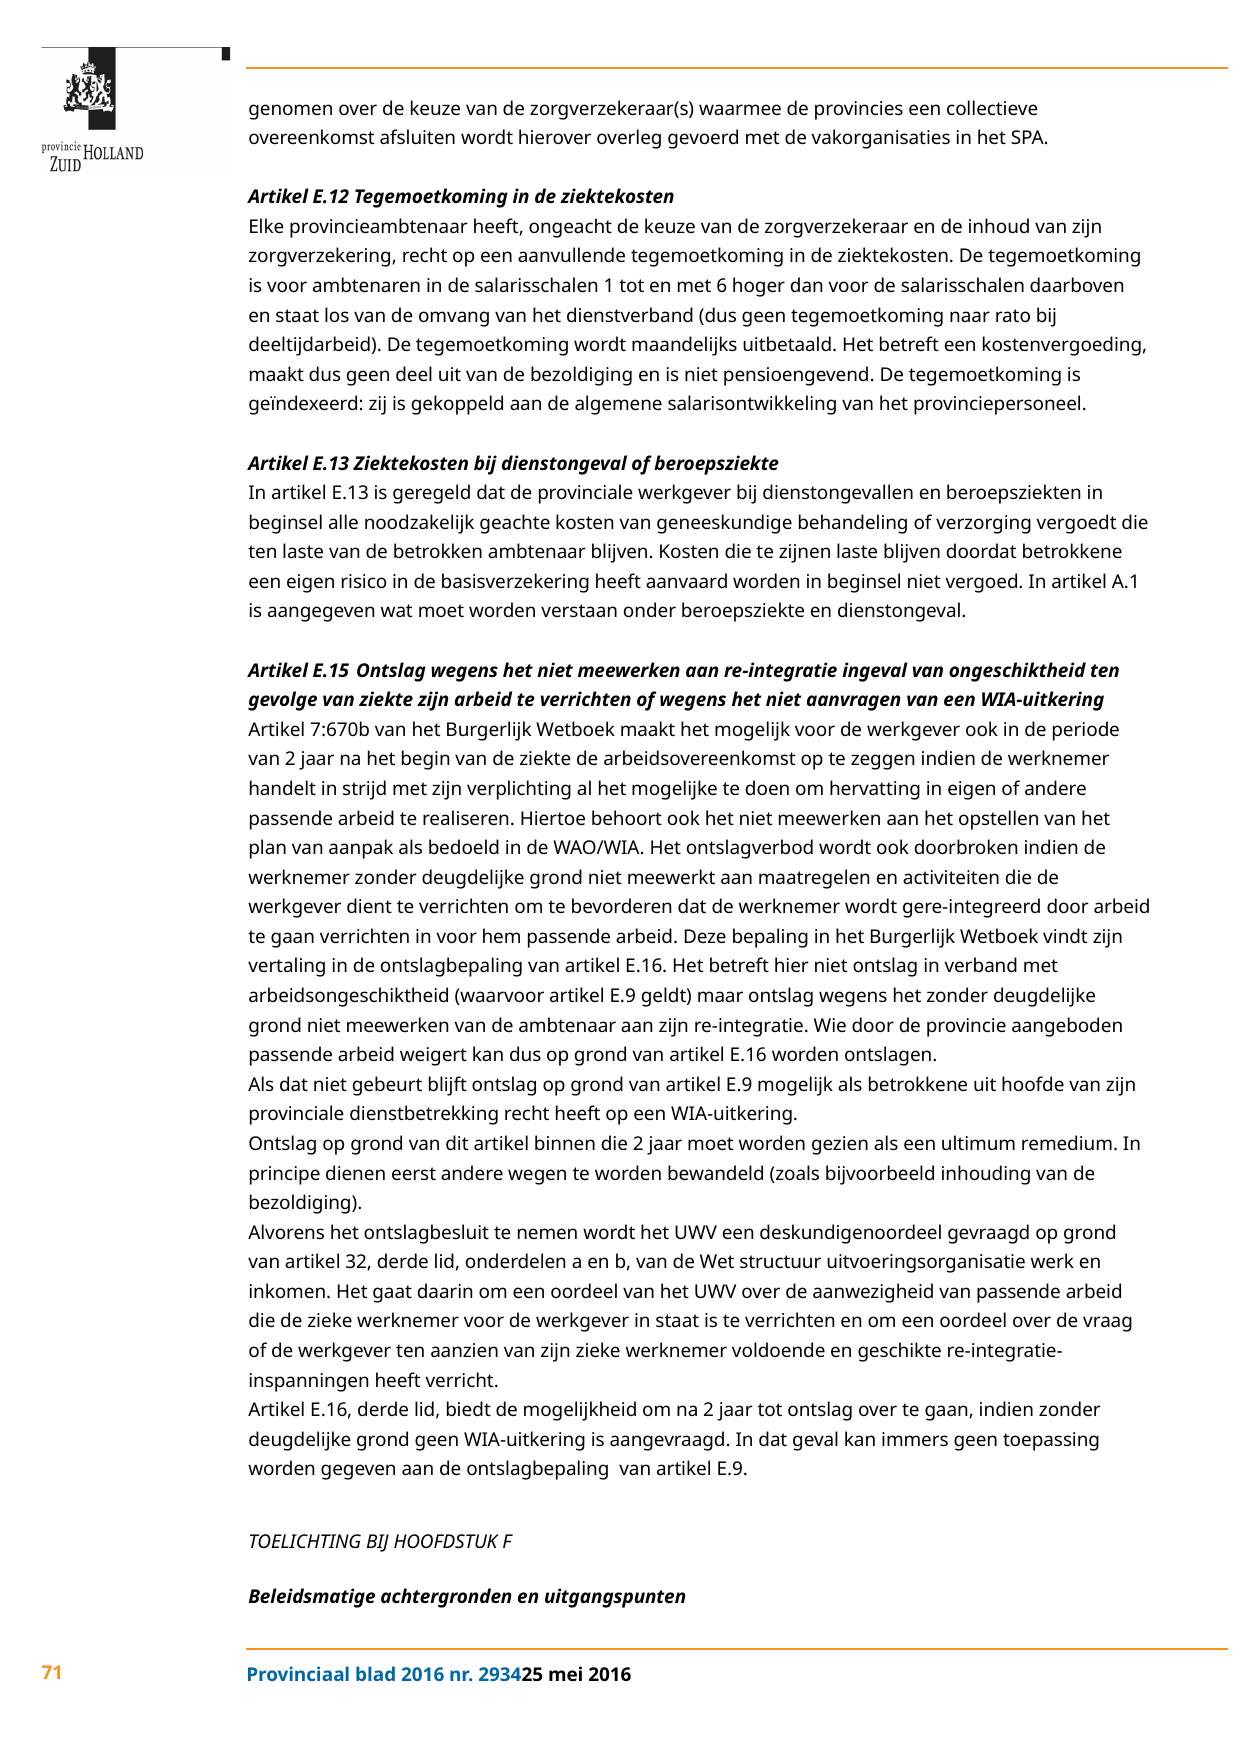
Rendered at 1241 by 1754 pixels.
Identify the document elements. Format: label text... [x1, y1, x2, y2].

text Artikel 7:670b van het Burgerlijk Wetboek maakt het mogelijk voor de werkgever ook in de periode van 2 jaar na het begin van de ziekte de arbeidsovereenkomst op te zeggen indien de werknemer handelt in strijd met zijn verplichting al het mogelijke te doen om hervatting in eigen of andere passende arbeid te realiseren. Hiertoe behoort ook het niet meewerken aan het opstellen van het plan van aanpak als bedoeld in de WAO/WIA. Het ontslagverbod wordt ook doorbroken indien de werknemer zonder deugdelijke grond niet meewerkt aan maatregelen en activiteiten die de werkgever dient te verrichten om te bevorderen dat de werknemer wordt gere-integreerd door arbeid te gaan verrichten in voor hem passende arbeid. Deze bepaling in het Burgerlijk Wetboek vindt zijn vertaling in de ontslagbepaling van artikel E.16. Het betreft hier niet ontslag in verband met arbeidsongeschiktheid (waarvoor artikel E.9 geldt) maar ontslag wegens het zonder deugdelijke grond niet meewerken van de ambtenaar aan zijn re-integratie. Wie door de provincie aangeboden passende arbeid weigert kan dus op grond van artikel E.16 worden ontslagen. [248, 716, 1152, 1067]
text Alvorens het ontslagbesluit te nemen wordt het UWV een deskundigenoordeel gevraagd op grond van artikel 32, derde lid, onderdelen a en b, van de Wet structuur uitvoeringsorganisatie werk en inkomen. Het gaat daarin om een oordeel van het UWV over de aanwezigheid van passende arbeid die de zieke werknemer voor de werkgever in staat is te verrichten en om een oordeel over de vraag of de werkgever ten aanzien van zijn zieke werknemer voldoende en geschikte re-integratie-inspanningen heeft verricht. [248, 1219, 1152, 1393]
text Artikel E.15 Ontslag wegens het niet meewerken aan re-integratie ingeval van ongeschiktheid ten gevolge van ziekte zijn arbeid te verrichten of wegens het niet aanvragen van een WIA-uitkering [248, 657, 1152, 712]
text Artikel E.13 Ziektekosten bij dienstongeval of beroepsziekte [248, 450, 1152, 476]
text In artikel E.13 is geregeld dat de provinciale werkgever bij dienstongevallen en beroepsziekten in beginsel alle noodzakelijk geachte kosten van geneeskundige behandeling of verzorging vergoedt die ten laste van de betrokken ambtenaar blijven. Kosten die te zijnen laste blijven doordat betrokkene een eigen risico in de basisverzekering heeft aanvaard worden in beginsel niet vergoed. In artikel A.1 is aangegeven wat moet worden verstaan onder beroepsziekte en dienstongeval. [248, 479, 1152, 623]
text Ontslag op grond van dit artikel binnen die 2 jaar moet worden gezien als een ultimum remedium. In principe dienen eerst andere wegen te worden bewandeld (zoals bijvoorbeeld inhouding van de bezoldiging). [248, 1130, 1152, 1215]
text Elke provincieambtenaar heeft, ongeacht de keuze van de zorgverzekeraar en de inhoud van zijn zorgverzekering, recht op een aanvullende tegemoetkoming in de ziektekosten. De tegemoetkoming is voor ambtenaren in de salarisschalen 1 tot en met 6 hoger dan voor de salarisschalen daarboven en staat los van de omvang van het dienstverband (dus geen tegemoetkoming naar rato bij deeltijdarbeid). De tegemoetkoming wordt maandelijks uitbetaald. Het betreft een kostenvergoeding, maakt dus geen deel uit van de bezoldiging en is niet pensioengevend. De tegemoetkoming is geïndexeerd: zij is gekoppeld aan de algemene salarisontwikkeling van het provinciepersoneel. [248, 213, 1152, 416]
text Artikel E.12 Tegemoetkoming in de ziektekosten [248, 183, 1152, 209]
text Artikel E.16, derde lid, biedt de mogelijkheid om na 2 jaar tot ontslag over te gaan, indien zonder deugdelijke grond geen WIA-uitkering is aangevraagd. In dat geval kan immers geen toepassing worden gegeven aan de ontslagbepaling van artikel E.9. [248, 1396, 1152, 1481]
text TOELICHTING BIJ HOOFDSTUK F [248, 1528, 1152, 1554]
text genomen over de keuze van de zorgverzekeraar(s) waarmee de provincies een collectieve overeenkomst afsluiten wordt hierover overleg gevoerd met de vakorganisaties in het SPA. [248, 95, 1152, 150]
text Beleidsmatige achtergronden en uitgangspunten [248, 1584, 1152, 1609]
text Als dat niet gebeurt blijft ontslag op grond van artikel E.9 mogelijk als betrokkene uit hoofde van zijn provinciale dienstbetrekking recht heeft op een WIA-uitkering. [248, 1071, 1152, 1126]
picture [41, 47, 231, 172]
